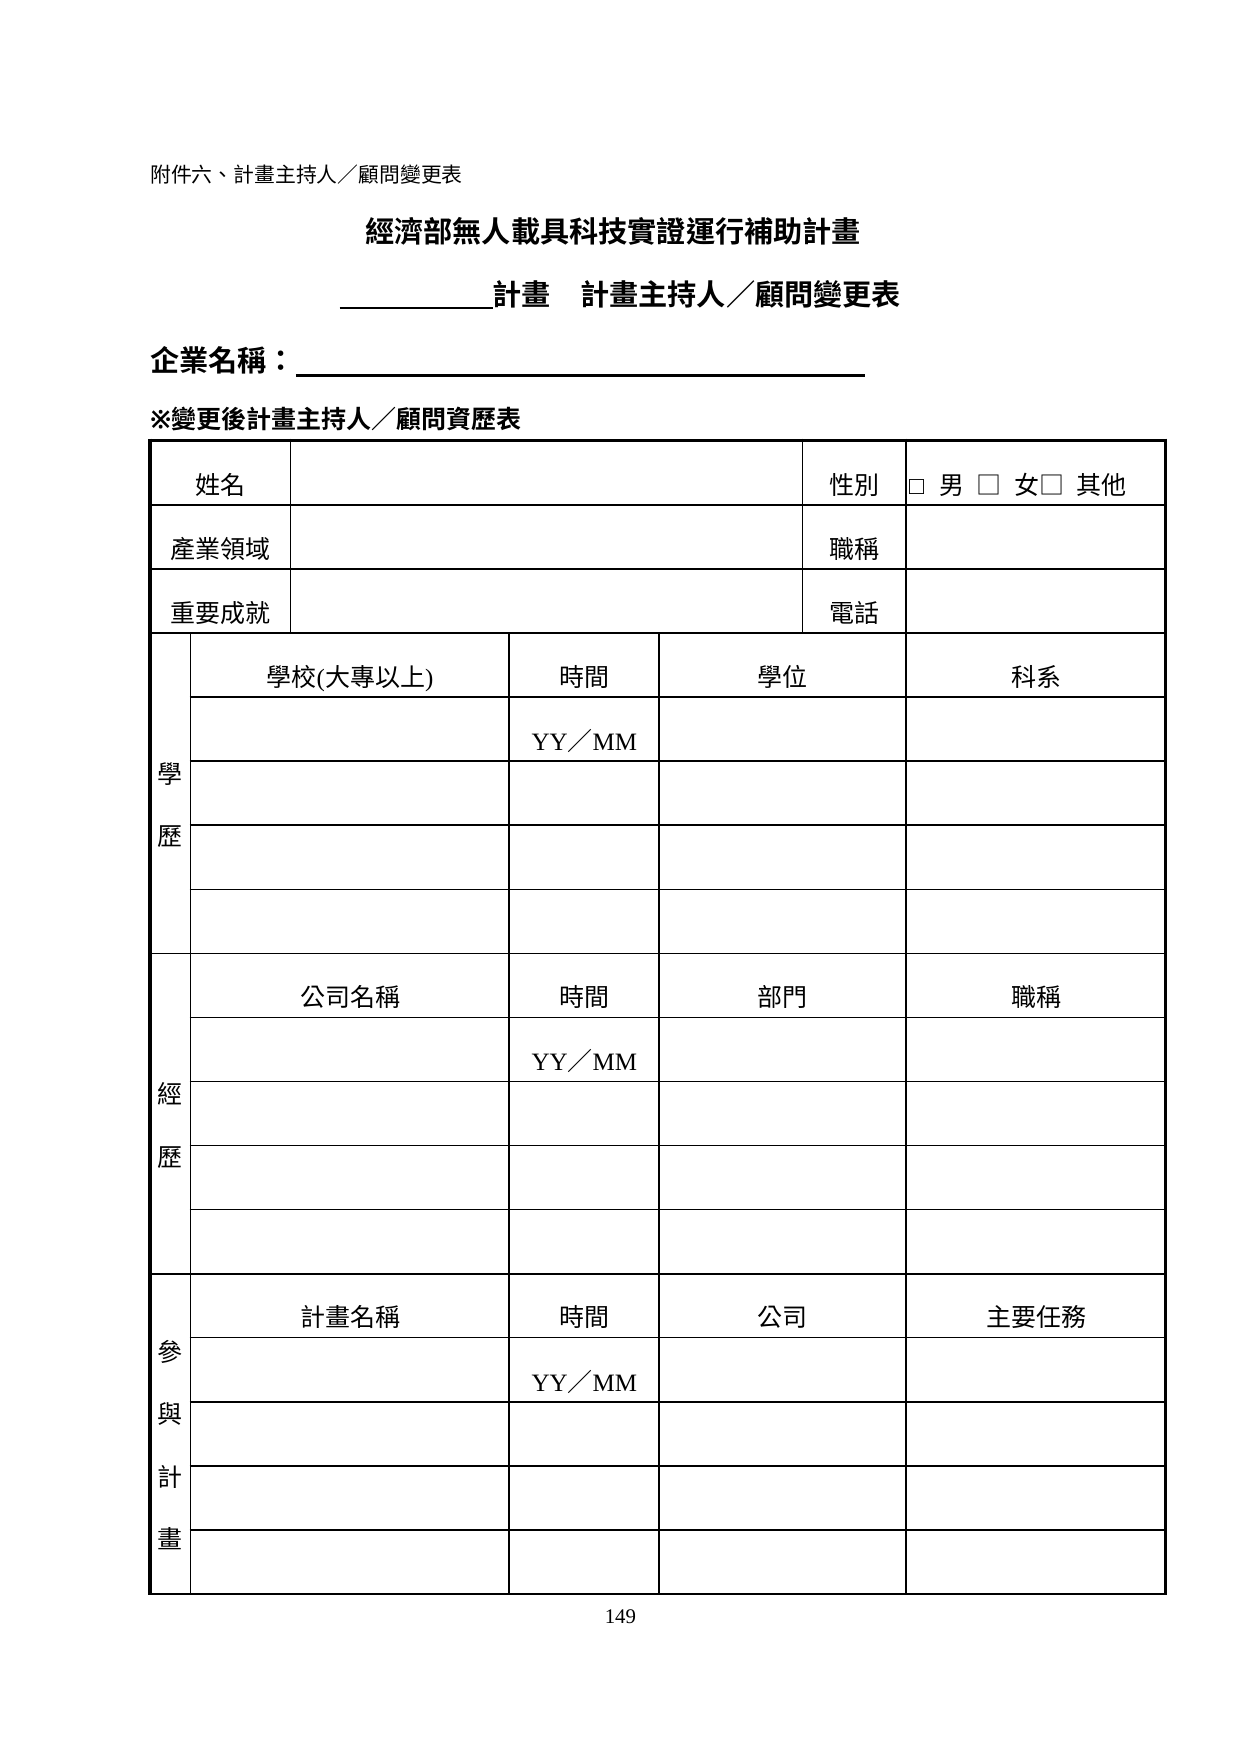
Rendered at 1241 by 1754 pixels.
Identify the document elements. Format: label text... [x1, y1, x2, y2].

table_cell [660, 826, 905, 888]
table_cell [660, 1082, 905, 1145]
table_cell [660, 1018, 905, 1081]
table_cell 時間 [510, 954, 658, 1017]
table_cell [191, 826, 508, 888]
table_cell [510, 1210, 658, 1273]
table_cell [510, 890, 658, 952]
table_cell [660, 1146, 905, 1209]
table_header 性別 [803, 442, 905, 504]
table_cell 主要任務 [907, 1275, 1164, 1337]
table_cell 科系 [907, 634, 1164, 696]
table_cell 職稱 [803, 506, 905, 568]
table_cell [660, 1403, 905, 1465]
table_cell [510, 826, 658, 888]
table_cell [907, 890, 1164, 952]
table_header □ 男 □ 女□ 其他 [907, 442, 1164, 504]
table_cell [660, 1467, 905, 1529]
table_cell [191, 1338, 508, 1401]
table_cell [660, 1531, 905, 1593]
table_cell 學校(大專以上) [191, 634, 508, 696]
text 附件六、計畫主持人／顧問變更表 [150, 158, 1090, 188]
table_cell YY／MM [510, 698, 658, 760]
table_cell [510, 1467, 658, 1529]
table_cell [191, 1082, 508, 1145]
text 企業名稱： [150, 313, 1090, 376]
table_cell [907, 1338, 1164, 1401]
table_cell 公司 [660, 1275, 905, 1337]
table_cell [660, 698, 905, 760]
table_cell [191, 1018, 508, 1081]
table_cell 經歷 [152, 954, 190, 1273]
table_cell [907, 698, 1164, 760]
table_cell 時間 [510, 634, 658, 696]
table_cell [907, 1467, 1164, 1529]
table_cell [907, 506, 1164, 568]
table_cell [191, 698, 508, 760]
table_cell 學位 [660, 634, 905, 696]
table_cell [907, 1531, 1164, 1593]
table_cell 產業領域 [152, 506, 290, 568]
table_cell 參與計畫 [152, 1275, 190, 1593]
table_cell 重要成就 [152, 570, 290, 632]
table_cell 計畫名稱 [191, 1275, 508, 1337]
table_cell [510, 1146, 658, 1209]
table_cell 部門 [660, 954, 905, 1017]
table_cell [660, 1210, 905, 1273]
table_cell [191, 1146, 508, 1209]
table_cell [907, 826, 1164, 888]
table_cell 學歷 [152, 634, 190, 952]
table_cell [660, 890, 905, 952]
table_cell [191, 1531, 508, 1593]
table_cell [907, 1082, 1164, 1145]
table_cell YY／MM [510, 1018, 658, 1081]
text 經濟部無人載具科技實證運行補助計畫 [150, 188, 1090, 251]
table_cell [191, 890, 508, 952]
table_cell [291, 570, 802, 632]
table_cell [510, 1531, 658, 1593]
table_cell [191, 762, 508, 824]
table_cell [510, 1082, 658, 1145]
table_header [291, 442, 802, 504]
table_cell [660, 762, 905, 824]
table_cell [907, 1018, 1164, 1081]
table_cell [191, 1403, 508, 1465]
table_cell [191, 1467, 508, 1529]
table_cell [907, 1146, 1164, 1209]
text ※變更後計畫主持人／顧問資歷表 [150, 376, 1090, 438]
table_cell 公司名稱 [191, 954, 508, 1017]
table_cell YY／MM [510, 1338, 658, 1401]
table_cell [510, 1403, 658, 1465]
table_cell [907, 1210, 1164, 1273]
table_cell [291, 506, 802, 568]
table_header 姓名 [152, 442, 290, 504]
table_cell [191, 1210, 508, 1273]
table_cell [660, 1338, 905, 1401]
table_cell 時間 [510, 1275, 658, 1337]
table_cell 電話 [803, 570, 905, 632]
table_cell [907, 762, 1164, 824]
table_cell [907, 570, 1164, 632]
table_cell 職稱 [907, 954, 1164, 1017]
table_cell [510, 762, 658, 824]
table_cell [907, 1403, 1164, 1465]
text 計畫 計畫主持人／顧問變更表 [150, 251, 1090, 313]
